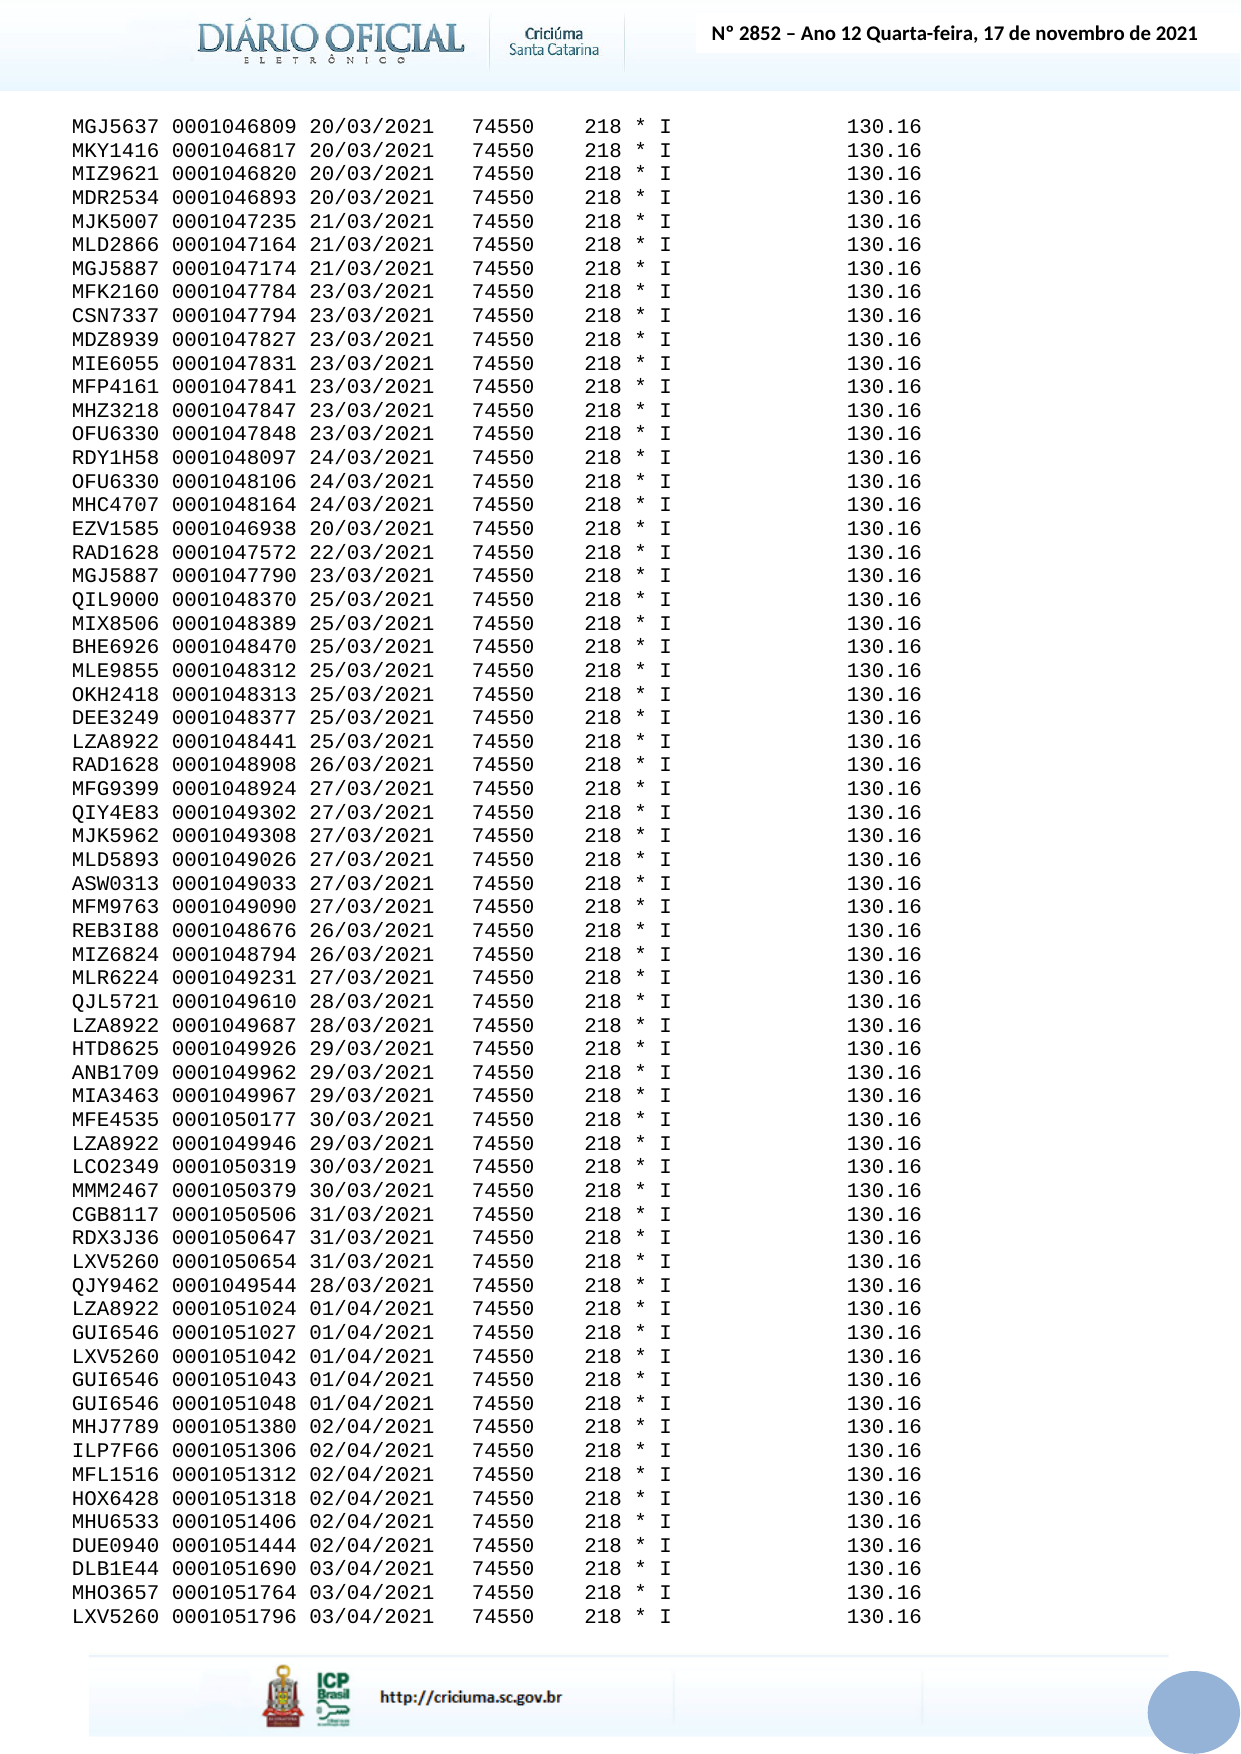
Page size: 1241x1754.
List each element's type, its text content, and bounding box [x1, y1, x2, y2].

text MFG9399 0001048924 27/03/2021 74550 218 * I 130.16 [59, 778, 1181, 802]
text ASW0313 0001049033 27/03/2021 74550 218 * I 130.16 [59, 873, 1181, 896]
text REB3I88 0001048676 26/03/2021 74550 218 * I 130.16 [59, 920, 1181, 944]
text MLD5893 0001049026 27/03/2021 74550 218 * I 130.16 [59, 849, 1181, 873]
text MLR6224 0001049231 27/03/2021 74550 218 * I 130.16 [59, 967, 1181, 991]
text MLD2866 0001047164 21/03/2021 74550 218 * I 130.16 [59, 234, 1181, 258]
text RDY1H58 0001048097 24/03/2021 74550 218 * I 130.16 [59, 447, 1181, 471]
text LZA8922 0001048441 25/03/2021 74550 218 * I 130.16 [59, 731, 1181, 754]
text QJY9462 0001049544 28/03/2021 74550 218 * I 130.16 [59, 1275, 1181, 1298]
text LZA8922 0001051024 01/04/2021 74550 218 * I 130.16 [59, 1298, 1181, 1322]
text QIY4E83 0001049302 27/03/2021 74550 218 * I 130.16 [59, 802, 1181, 825]
text MFL1516 0001051312 02/04/2021 74550 218 * I 130.16 [59, 1464, 1181, 1487]
text LXV5260 0001051042 01/04/2021 74550 218 * I 130.16 [59, 1346, 1181, 1369]
text MHU6533 0001051406 02/04/2021 74550 218 * I 130.16 [59, 1511, 1181, 1535]
text MFE4535 0001050177 30/03/2021 74550 218 * I 130.16 [59, 1109, 1181, 1133]
text MHJ7789 0001051380 02/04/2021 74550 218 * I 130.16 [59, 1417, 1181, 1440]
text DUE0940 0001051444 02/04/2021 74550 218 * I 130.16 [59, 1535, 1181, 1558]
text HTD8625 0001049926 29/03/2021 74550 218 * I 130.16 [59, 1038, 1181, 1062]
text QJL5721 0001049610 28/03/2021 74550 218 * I 130.16 [59, 991, 1181, 1014]
text MDZ8939 0001047827 23/03/2021 74550 218 * I 130.16 [59, 329, 1181, 352]
text GUI6546 0001051048 01/04/2021 74550 218 * I 130.16 [59, 1393, 1181, 1417]
text LXV5260 0001051796 03/04/2021 74550 218 * I 130.16 [59, 1606, 1181, 1629]
text ANB1709 0001049962 29/03/2021 74550 218 * I 130.16 [59, 1062, 1181, 1086]
text MGJ5637 0001046809 20/03/2021 74550 218 * I 130.16 [59, 116, 1181, 140]
text EZV1585 0001046938 20/03/2021 74550 218 * I 130.16 [59, 518, 1181, 542]
text CSN7337 0001047794 23/03/2021 74550 218 * I 130.16 [59, 305, 1181, 329]
text ILP7F66 0001051306 02/04/2021 74550 218 * I 130.16 [59, 1440, 1181, 1464]
text BHE6926 0001048470 25/03/2021 74550 218 * I 130.16 [59, 636, 1181, 660]
text MFK2160 0001047784 23/03/2021 74550 218 * I 130.16 [59, 282, 1181, 305]
text MIZ9621 0001046820 20/03/2021 74550 218 * I 130.16 [59, 163, 1181, 187]
text MKY1416 0001046817 20/03/2021 74550 218 * I 130.16 [59, 140, 1181, 163]
text LZA8922 0001049687 28/03/2021 74550 218 * I 130.16 [59, 1014, 1181, 1038]
text MJK5962 0001049308 27/03/2021 74550 218 * I 130.16 [59, 825, 1181, 849]
text MFP4161 0001047841 23/03/2021 74550 218 * I 130.16 [59, 376, 1181, 400]
text LXV5260 0001050654 31/03/2021 74550 218 * I 130.16 [59, 1251, 1181, 1275]
text HOX6428 0001051318 02/04/2021 74550 218 * I 130.16 [59, 1487, 1181, 1511]
text OKH2418 0001048313 25/03/2021 74550 218 * I 130.16 [59, 683, 1181, 707]
text MGJ5887 0001047790 23/03/2021 74550 218 * I 130.16 [59, 565, 1181, 589]
text MIX8506 0001048389 25/03/2021 74550 218 * I 130.16 [59, 613, 1181, 636]
text MGJ5887 0001047174 21/03/2021 74550 218 * I 130.16 [59, 258, 1181, 282]
text MIE6055 0001047831 23/03/2021 74550 218 * I 130.16 [59, 352, 1181, 376]
text RDX3J36 0001050647 31/03/2021 74550 218 * I 130.16 [59, 1227, 1181, 1251]
text CGB8117 0001050506 31/03/2021 74550 218 * I 130.16 [59, 1204, 1181, 1227]
text MJK5007 0001047235 21/03/2021 74550 218 * I 130.16 [59, 211, 1181, 234]
text OFU6330 0001048106 24/03/2021 74550 218 * I 130.16 [59, 471, 1181, 494]
text DLB1E44 0001051690 03/04/2021 74550 218 * I 130.16 [59, 1558, 1181, 1582]
text GUI6546 0001051027 01/04/2021 74550 218 * I 130.16 [59, 1322, 1181, 1346]
text MLE9855 0001048312 25/03/2021 74550 218 * I 130.16 [59, 660, 1181, 683]
text MMM2467 0001050379 30/03/2021 74550 218 * I 130.16 [59, 1180, 1181, 1204]
text MHO3657 0001051764 03/04/2021 74550 218 * I 130.16 [59, 1582, 1181, 1606]
text LCO2349 0001050319 30/03/2021 74550 218 * I 130.16 [59, 1156, 1181, 1180]
text MHZ3218 0001047847 23/03/2021 74550 218 * I 130.16 [59, 400, 1181, 423]
text RAD1628 0001047572 22/03/2021 74550 218 * I 130.16 [59, 542, 1181, 565]
text QIL9000 0001048370 25/03/2021 74550 218 * I 130.16 [59, 589, 1181, 613]
text RAD1628 0001048908 26/03/2021 74550 218 * I 130.16 [59, 754, 1181, 778]
text MDR2534 0001046893 20/03/2021 74550 218 * I 130.16 [59, 187, 1181, 211]
text MHC4707 0001048164 24/03/2021 74550 218 * I 130.16 [59, 494, 1181, 518]
text GUI6546 0001051043 01/04/2021 74550 218 * I 130.16 [59, 1369, 1181, 1393]
text OFU6330 0001047848 23/03/2021 74550 218 * I 130.16 [59, 423, 1181, 447]
text MFM9763 0001049090 27/03/2021 74550 218 * I 130.16 [59, 896, 1181, 920]
text DEE3249 0001048377 25/03/2021 74550 218 * I 130.16 [59, 707, 1181, 731]
text MIA3463 0001049967 29/03/2021 74550 218 * I 130.16 [59, 1086, 1181, 1109]
text LZA8922 0001049946 29/03/2021 74550 218 * I 130.16 [59, 1133, 1181, 1156]
text MIZ6824 0001048794 26/03/2021 74550 218 * I 130.16 [59, 944, 1181, 967]
